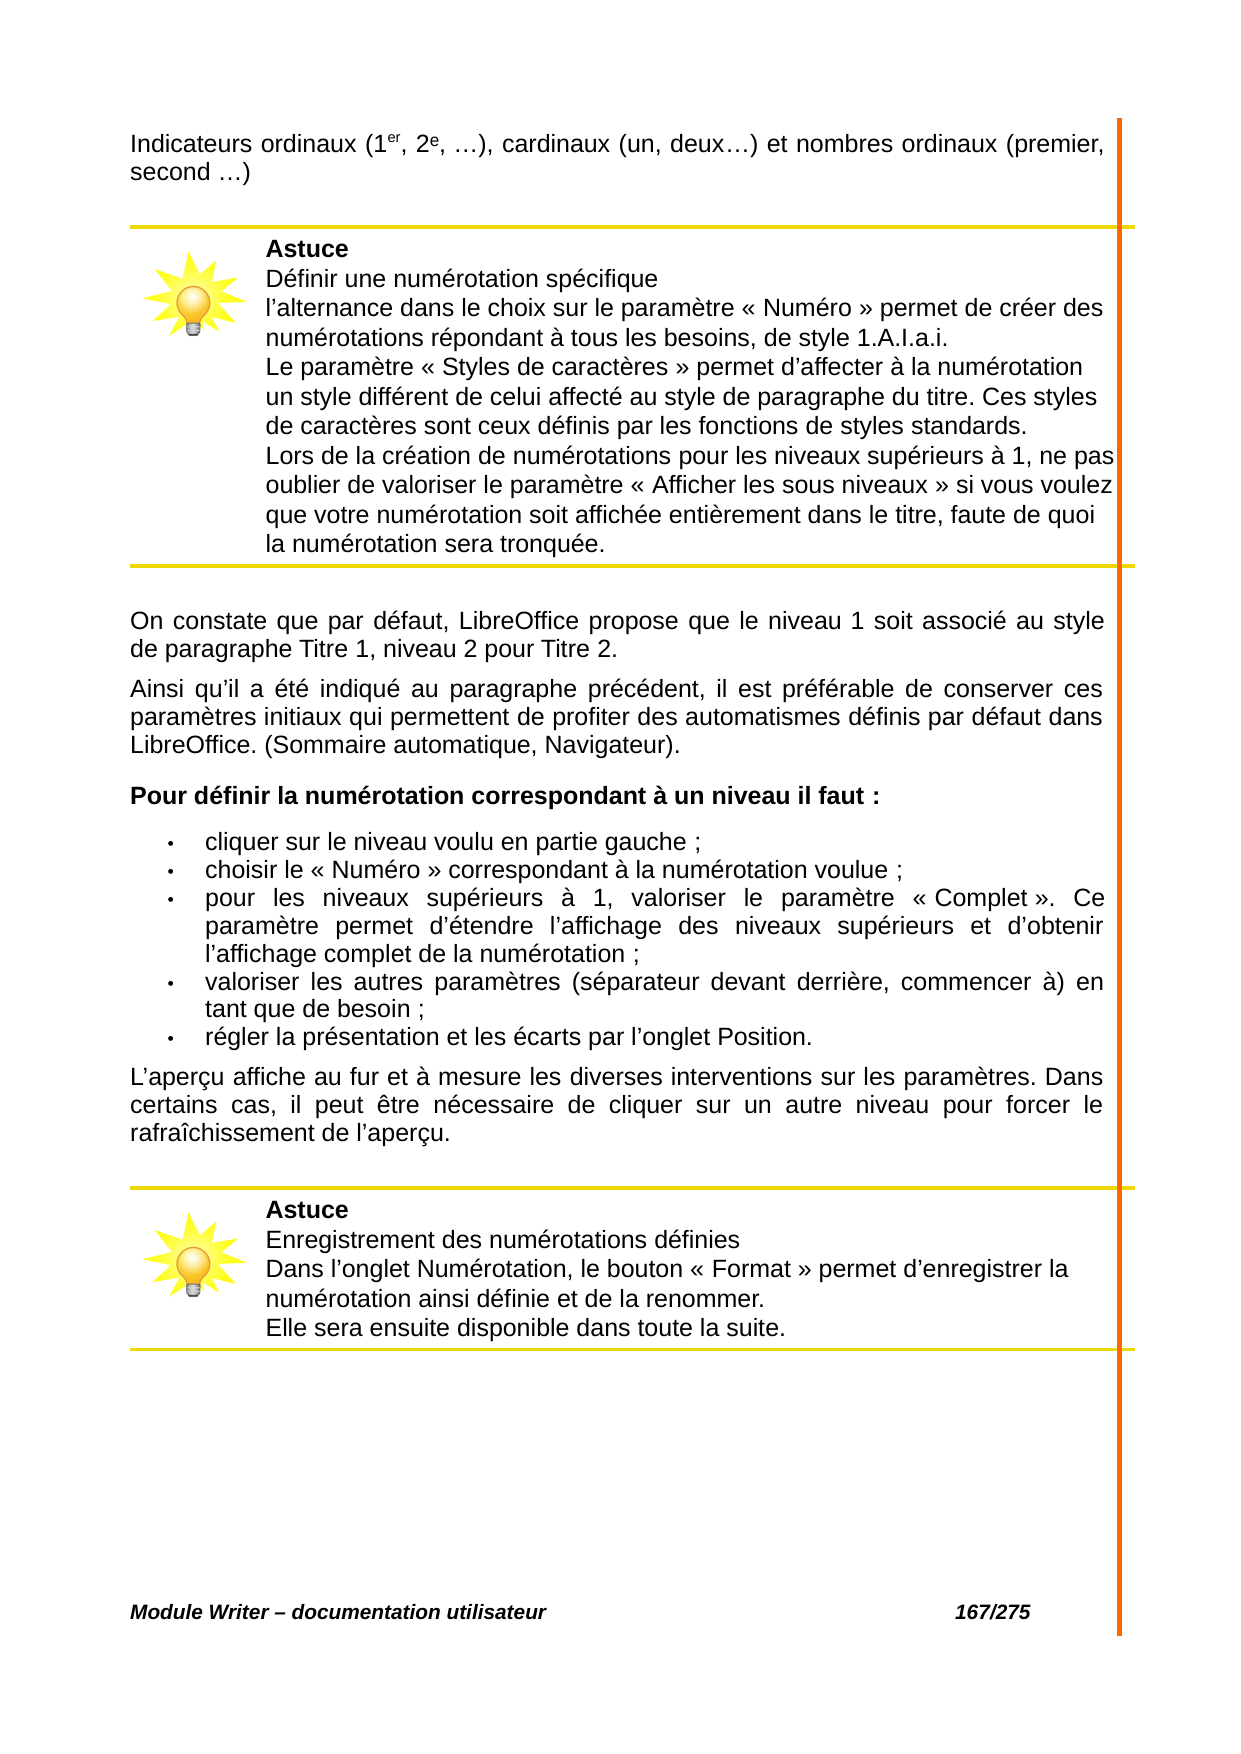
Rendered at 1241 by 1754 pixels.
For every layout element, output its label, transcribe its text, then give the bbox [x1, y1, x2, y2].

list choisir le « Numéro » correspondant à la numérotation voulue ; [167, 856, 1105, 884]
table_header [130, 1190, 259, 1348]
text Indicateurs ordinaux (1er, 2ᵉ, …), cardinaux (un, deux…) et nombres ordinaux (premier, second …) [130, 130, 1105, 186]
text L’aperçu affiche au fur et à mesure les diverses interventions sur les paramètres. Dans certains cas, il peut être nécessaire de cliquer sur un autre niveau pour forcer le rafraîchissement de l’aperçu. [130, 1063, 1105, 1147]
picture [135, 234, 254, 353]
list pour les niveaux supérieurs à 1, valoriser le paramètre « Complet ». Ce paramètre permet d’étendre l’affichage des niveaux supérieurs et d’obtenir l’affichage complet de la numérotation ; [167, 884, 1105, 967]
list valoriser les autres paramètres (séparateur devant derrière, commencer à) en tant que de besoin ; [167, 967, 1105, 1023]
list régler la présentation et les écarts par l’onglet Position. [167, 1023, 1105, 1051]
text On constate que par défaut, LibreOffice propose que le niveau 1 soit associé au style de paragraphe Titre 1, niveau 2 pour Titre 2. [130, 607, 1105, 663]
table_header Astuce Définir une numérotation spécifique l’alternance dans le choix sur le paramètre « Numéro » permet de créer des numérotations répondant à tous les besoins, de style 1.A.I.a.i. Le paramètre « Styles de caractères » permet d’affecter à la numérotation un style différent de celui affecté au style de paragraphe du titre. Ces styles de caractères sont ceux définis par les fonctions de styles standards. Lors de la création de numérotations pour les niveaux supérieurs à 1, ne pas oublier de valoriser le paramètre « Afficher les sous niveaux » si vous voulez que votre numérotation soit affichée entièrement dans le titre, faute de quoi la numérotation sera tronquée. [260, 229, 1117, 564]
table_header Astuce Enregistrement des numérotations définies Dans l’onglet Numérotation, le bouton « Format » permet d’enregistrer la numérotation ainsi définie et de la renommer. Elle sera ensuite disponible dans toute la suite. [260, 1190, 1117, 1348]
picture [135, 1195, 254, 1314]
text Ainsi qu’il a été indiqué au paragraphe précédent, il est préférable de conserver ces paramètres initiaux qui permettent de profiter des automatismes définis par défaut dans LibreOffice. (Sommaire automatique, Navigateur). [130, 675, 1105, 758]
table_header [130, 229, 259, 564]
list cliquer sur le niveau voulu en partie gauche ; [167, 828, 1105, 856]
text Pour définir la numérotation correspondant à un niveau il faut : [130, 782, 1105, 810]
